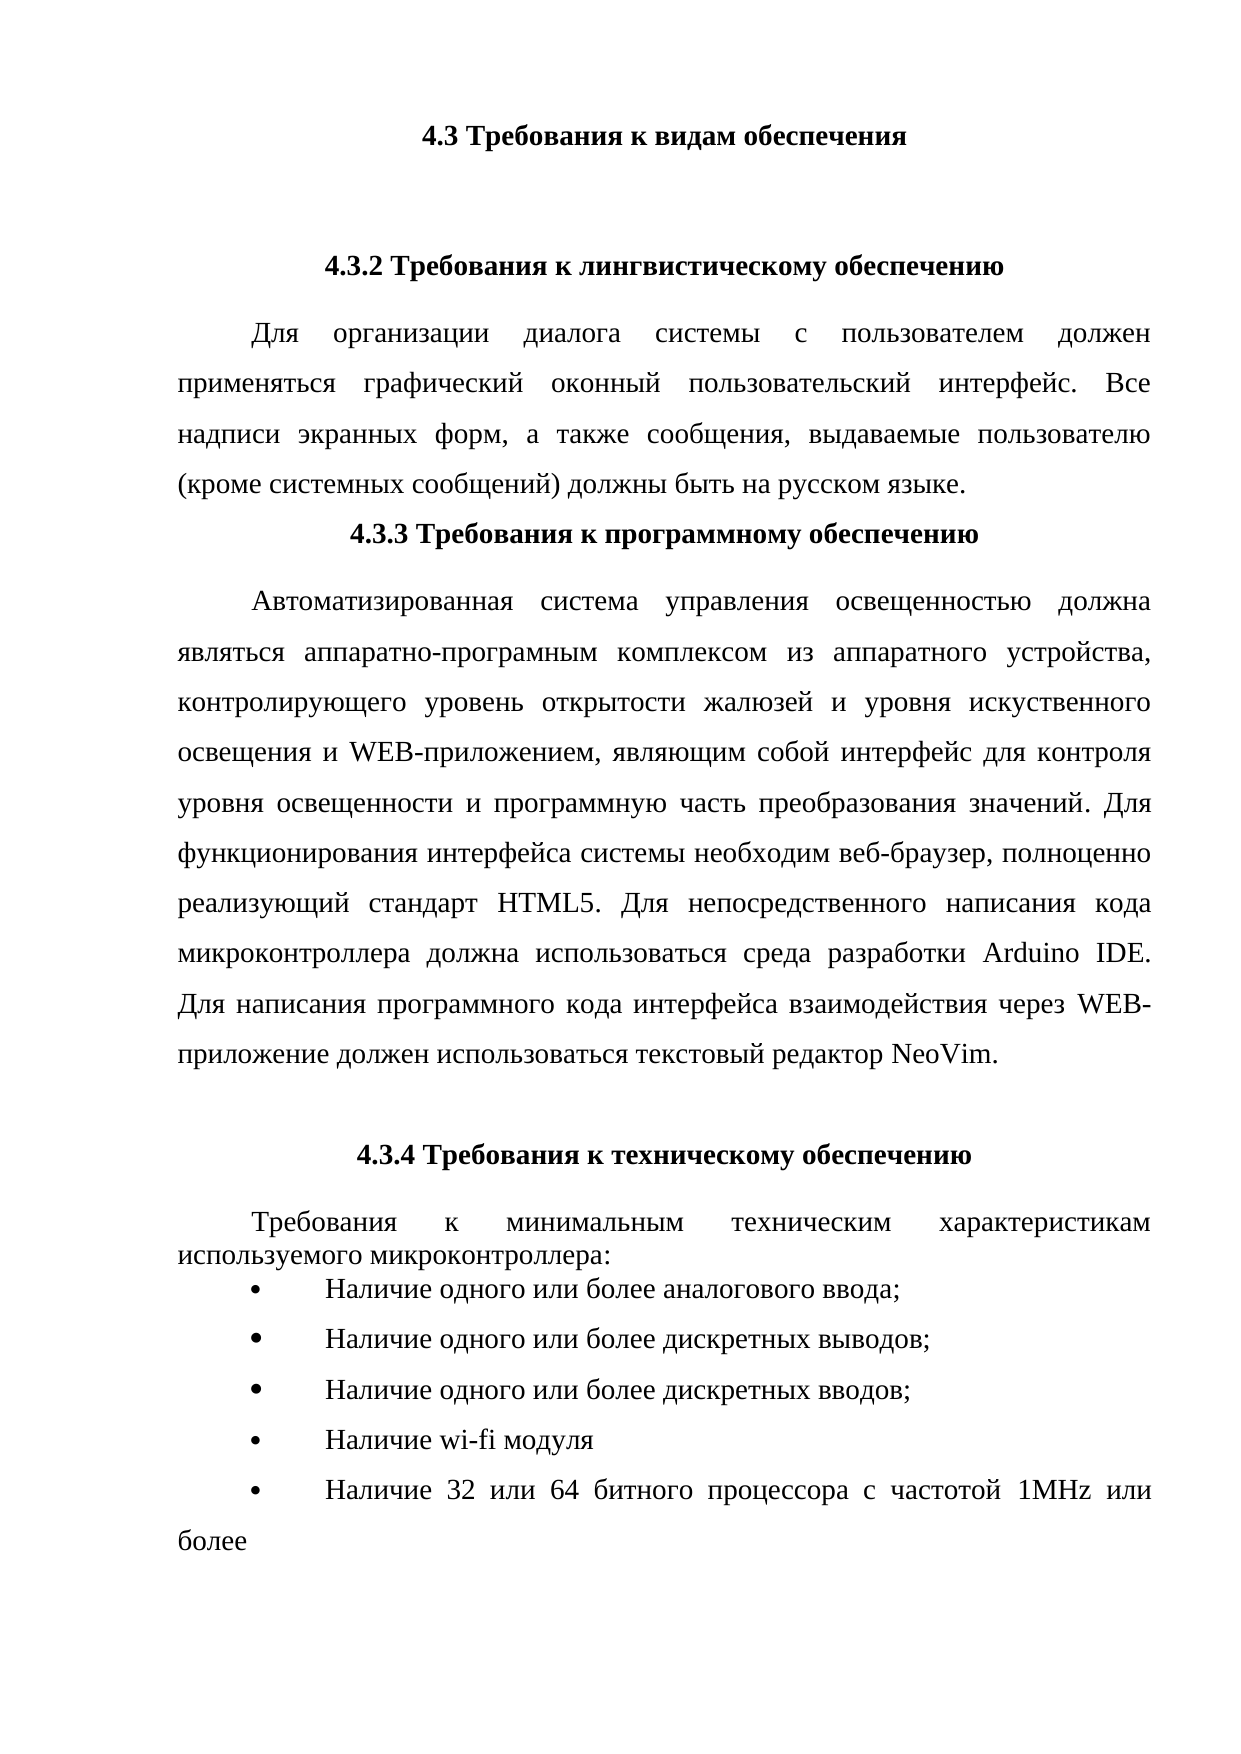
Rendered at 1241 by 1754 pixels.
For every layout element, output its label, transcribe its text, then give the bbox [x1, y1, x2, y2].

text Автоматизированная система управления освещенностью должна являться аппаратно-програмным комплексом из аппаратного устройства, контролирующего уровень открытости жалюзей и уровня искуственного освещения и WEB-приложением, являющим собой интерфейс для контроля уровня освещенности и программную часть преобразования значений. Для функционирования интерфейса системы необходим веб-браузер, полноценно реализующий стандарт HTML5. Для непосредственного написания кода микроконтроллера должна использоваться среда разработки Arduino IDE. Для написания программного кода интерфейса взаимодействия через WEB-приложение должен использоваться текстовый редактор NeoVim. [177, 583, 1152, 1070]
list Наличие одного или более аналогового ввода; [177, 1271, 1152, 1304]
list Наличие одного или более дискретных выводов; [177, 1321, 1152, 1355]
list Наличие wi-fi модуля [177, 1422, 1152, 1456]
subtitle 4.3.2 Требования к лингвистическому обеспечению [177, 248, 1152, 282]
subtitle 4.3.4 Требования к техническому обеспечению [177, 1137, 1152, 1170]
list Наличие 32 или 64 битного процессора с частотой 1MHz или более [177, 1472, 1152, 1556]
text Для организации диалога системы с пользователем должен применяться графический оконный пользовательский интерфейс. Все надписи экранных форм, а также сообщения, выдаваемые пользователю (кроме системных сообщений) должны быть на русском языке. [177, 315, 1152, 499]
subtitle 4.3 Требования к видам обеспечения [177, 118, 1152, 152]
subtitle 4.3.3 Требования к программному обеспечению [177, 516, 1152, 550]
list Наличие одного или более дискретных вводов; [177, 1372, 1152, 1405]
text Требования к минимальным техническим характеристикам используемого микроконтроллера: [177, 1204, 1152, 1271]
